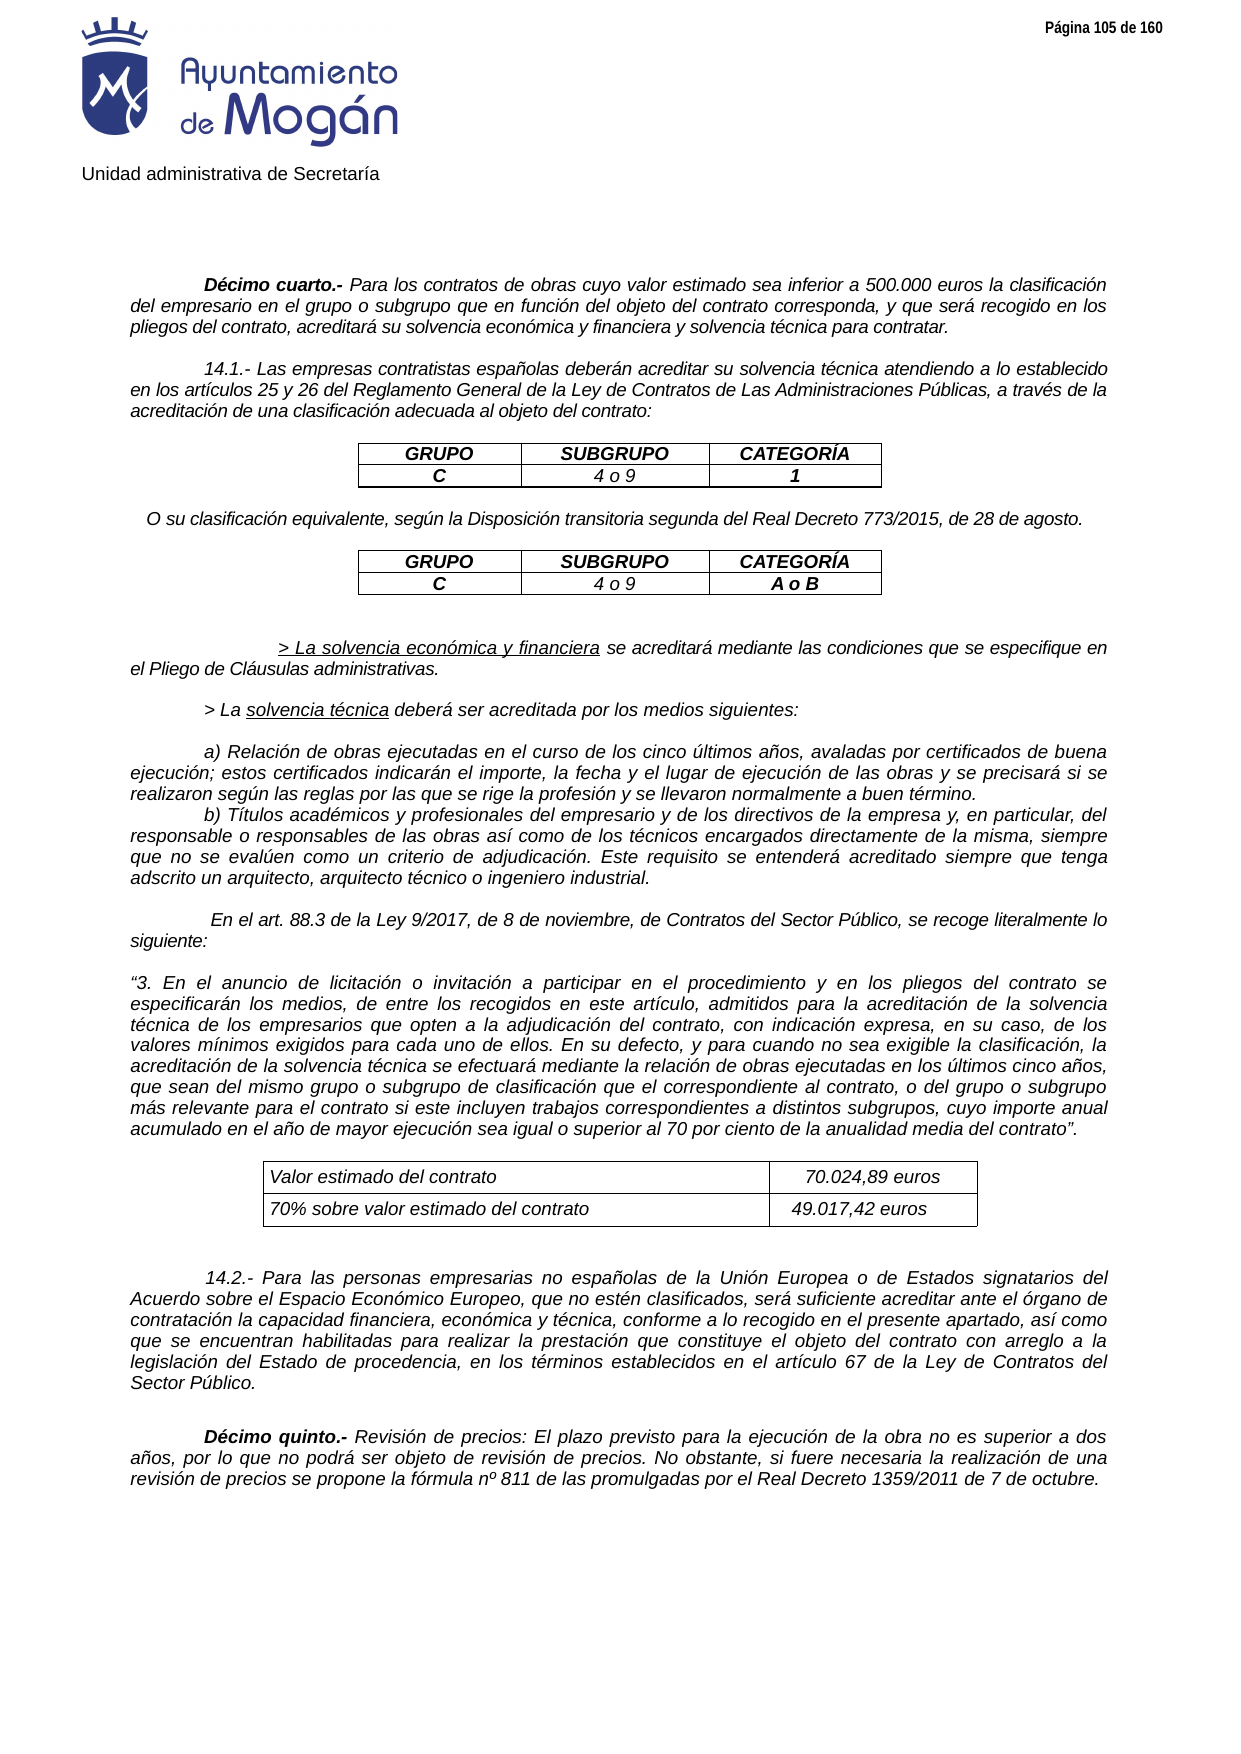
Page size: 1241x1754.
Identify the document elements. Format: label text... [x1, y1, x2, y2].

text “3. En el anuncio de licitación o invitación a participar en el procedimiento y en los pliegos del contrato se especificarán los medios, de entre los recogidos en este artículo, admitidos para la acreditación de la solvencia técnica de los empresarios que opten a la adjudicación del contrato, con indicación expresa, en su caso, de los valores mínimos exigidos para cada uno de ellos. En su defecto, y para cuando no sea exigible la clasificación, la acreditación de la solvencia técnica se efectuará mediante la relación de obras ejecutadas en los últimos cinco años, que sean del mismo grupo o subgrupo de clasificación que el correspondiente al contrato, o del grupo o subgrupo más relevante para el contrato si este incluyen trabajos correspondientes a distintos subgrupos, cuyo importe anual acumulado en el año de mayor ejecución sea igual o superior al 70 por ciento de la anualidad media del contrato”. [130, 972, 1110, 1139]
text a) Relación de obras ejecutadas en el curso de los cinco últimos años, avaladas por certificados de buena ejecución; estos certificados indicarán el importe, la fecha y el lugar de ejecución de las obras y se precisará si se realizaron según las reglas por las que se rige la profesión y se llevaron normalmente a buen término. [130, 742, 1110, 804]
table_cell A o B [710, 573, 881, 594]
text > La solvencia técnica deberá ser acreditada por los medios siguientes: [130, 700, 1110, 721]
table_cell 4 o 9 [522, 465, 709, 486]
table_header CATEGORÍA [710, 444, 881, 464]
table_cell 70% sobre valor estimado del contrato [264, 1194, 769, 1226]
table_cell C [359, 573, 521, 594]
text Décimo quinto.- Revisión de precios: El plazo previsto para la ejecución de la obra no es superior a dos años, por lo que no podrá ser objeto de revisión de precios. No obstante, si fuere necesaria la realización de una revisión de precios se propone la fórmula nº 811 de las promulgadas por el Real Decreto 1359/2011 de 7 de octubre. [130, 1427, 1110, 1489]
table_header SUBGRUPO [522, 551, 709, 572]
table_cell C [359, 465, 521, 486]
table_cell 4 o 9 [522, 573, 709, 594]
table_header CATEGORÍA [710, 551, 881, 572]
text Décimo cuarto.- Para los contratos de obras cuyo valor estimado sea inferior a 500.000 euros la clasificación del empresario en el grupo o subgrupo que en función del objeto del contrato corresponda, y que será recogido en los pliegos del contrato, acreditará su solvencia económica y financiera y solvencia técnica para contratar. [130, 275, 1110, 338]
table_header 70.024,89 euros [770, 1162, 977, 1193]
table_header Valor estimado del contrato [264, 1162, 769, 1193]
text b) Títulos académicos y profesionales del empresario y de los directivos de la empresa y, en particular, del responsable o responsables de las obras así como de los técnicos encargados directamente de la misma, siempre que no se evalúen como un criterio de adjudicación. Este requisito se entenderá acreditado siempre que tenga adscrito un arquitecto, arquitecto técnico o ingeniero industrial. [130, 804, 1110, 888]
table_header SUBGRUPO [522, 444, 709, 464]
text 14.1.- Las empresas contratistas españolas deberán acreditar su solvencia técnica atendiendo a lo establecido en los artículos 25 y 26 del Reglamento General de la Ley de Contratos de Las Administraciones Públicas, a través de la acreditación de una clasificación adecuada al objeto del contrato: [130, 359, 1110, 421]
table_cell 49.017,42 euros [770, 1194, 977, 1226]
table_header GRUPO [359, 551, 521, 572]
text 14.2.- Para las personas empresarias no españolas de la Unión Europea o de Estados signatarios del Acuerdo sobre el Espacio Económico Europeo, que no estén clasificados, será suficiente acreditar ante el órgano de contratación la capacidad financiera, económica y técnica, conforme a lo recogido en el presente apartado, así como que se encuentran habilitadas para realizar la prestación que constituye el objeto del contrato con arreglo a la legislación del Estado de procedencia, en los términos establecidos en el artículo 67 de la Ley de Contratos del Sector Público. [130, 1267, 1110, 1393]
text > La solvencia económica y financiera se acreditará mediante las condiciones que se especifique en el Pliego de Cláusulas administrativas. [130, 637, 1110, 679]
text En el art. 88.3 de la Ley 9/2017, de 8 de noviembre, de Contratos del Sector Público, se recoge literalmente lo siguiente: [130, 909, 1110, 951]
table_header GRUPO [359, 444, 521, 464]
picture [81, 17, 398, 153]
table_cell 1 [710, 465, 881, 486]
text O su clasificación equivalente, según la Disposición transitoria segunda del Real Decreto 773/2015, de 28 de agosto. [72, 508, 1169, 529]
